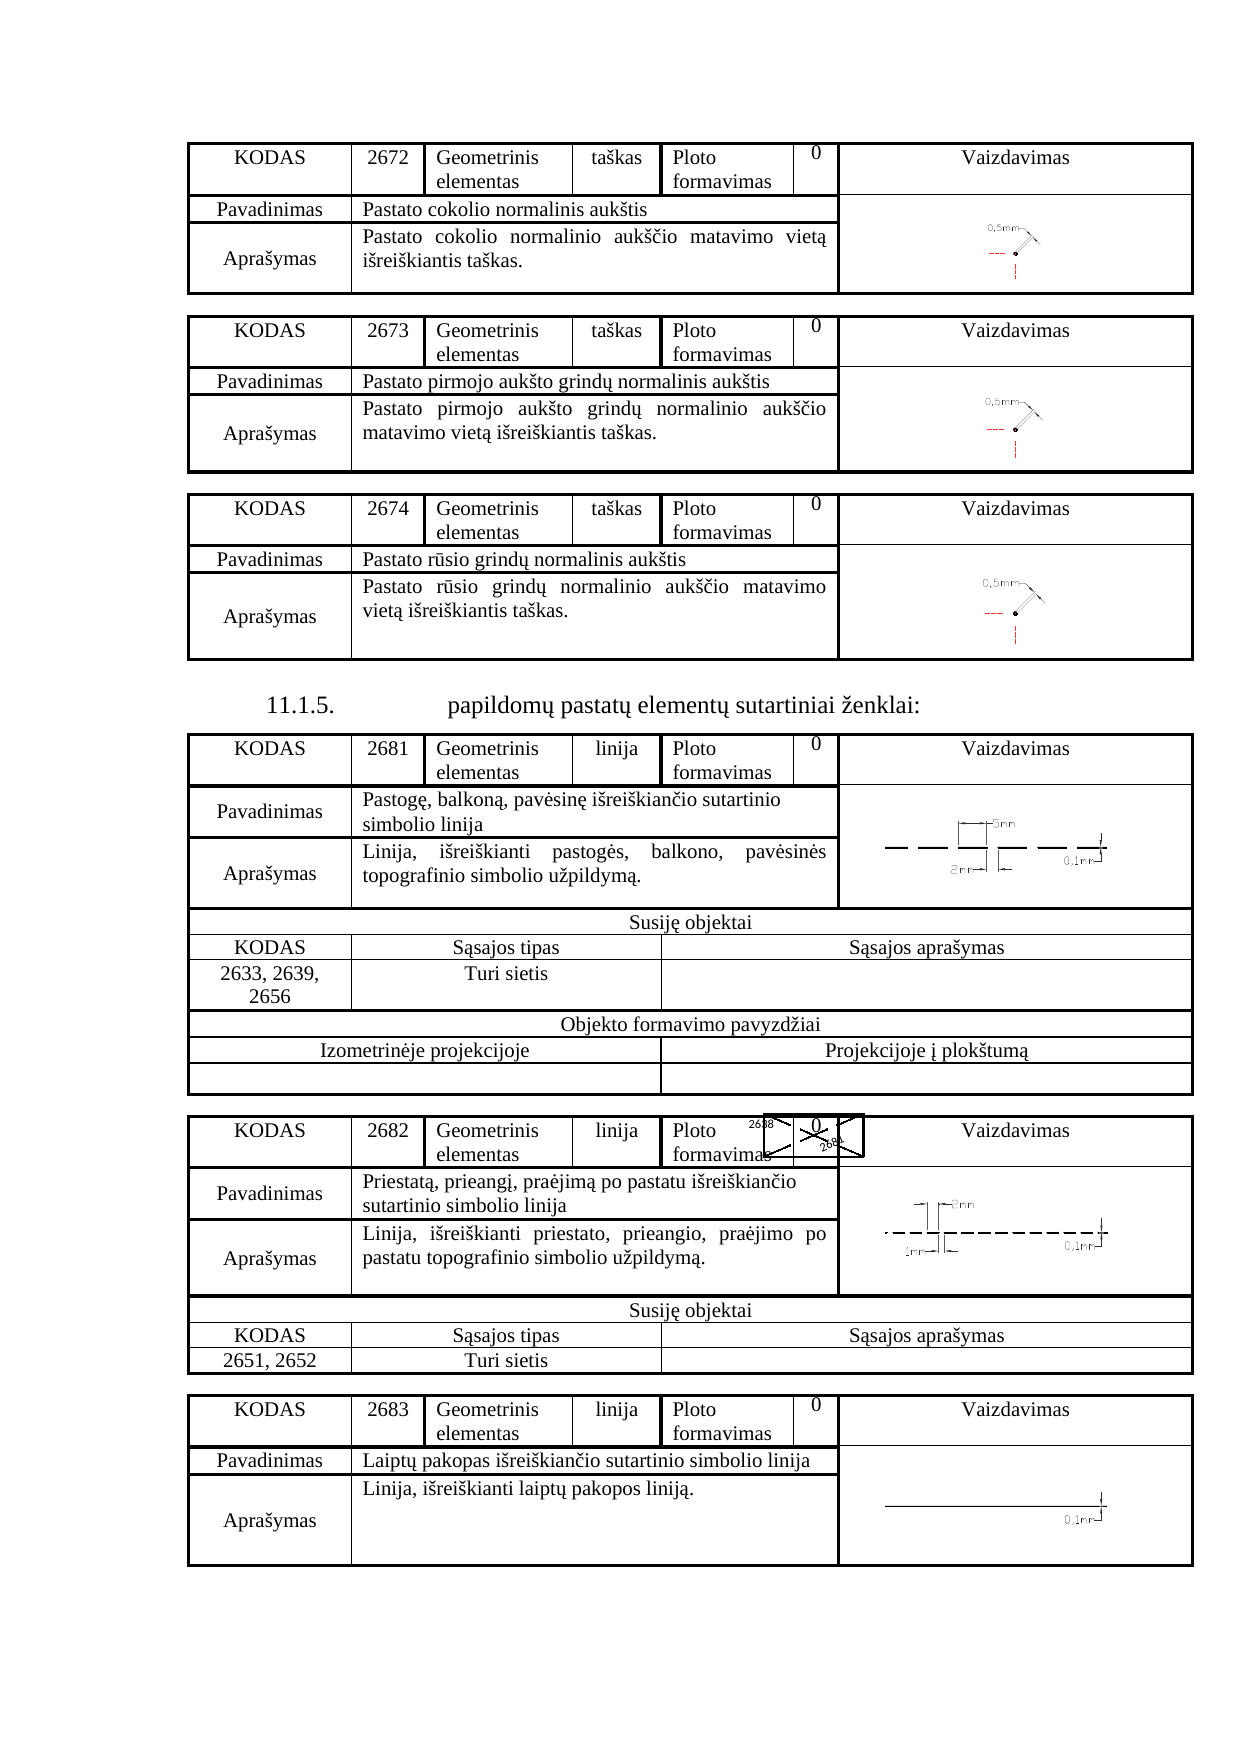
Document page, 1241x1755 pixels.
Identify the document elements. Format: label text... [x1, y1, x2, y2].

table_header Geometrinis elementas [426, 496, 572, 544]
table_cell Turi sietis [352, 960, 661, 1008]
table_header Ploto formavimas [663, 318, 793, 366]
table_cell Pavadinimas [190, 788, 351, 836]
table_cell Pastato rūsio grindų normalinis aukštis [352, 547, 837, 571]
table_header 2681 [352, 736, 423, 784]
table_cell Pavadinimas [190, 197, 351, 221]
table_header KODAS [190, 1397, 351, 1445]
table_cell Aprašymas [190, 1221, 351, 1294]
table_cell Sąsajos tipas [352, 1323, 661, 1347]
table_cell Pastato pirmojo aukšto grindų normalinis aukštis [352, 369, 837, 393]
table_cell Aprašymas [190, 1476, 351, 1564]
table_cell Linija, išreiškianti pastogės, balkono, pavėsinės topografinio simbolio užpildymą. [352, 839, 837, 907]
table_cell Aprašymas [190, 574, 351, 658]
table_cell Pavadinimas [190, 369, 351, 393]
table_header Ploto formavimas [663, 145, 793, 193]
table_cell Pastato pirmojo aukšto grindų normalinio aukščio matavimo vietą išreiškiantis taškas. [352, 396, 837, 470]
table_header Geometrinis elementas [426, 318, 572, 366]
table_header  [794, 736, 837, 784]
table_cell [190, 1064, 660, 1093]
table_header  [794, 496, 837, 544]
table_header 2672 [352, 145, 423, 193]
table_header 2683 [352, 1397, 423, 1445]
table_header linija [573, 1118, 659, 1166]
table_header taškas [573, 496, 659, 544]
table_cell Objekto formavimo pavyzdžiai [190, 1012, 1191, 1036]
table_header Ploto formavimas [663, 736, 793, 784]
table_header Vaizdavimas [840, 318, 1191, 366]
table_header linija [573, 736, 659, 784]
table_header Geometrinis elementas [426, 145, 572, 193]
table_header  [794, 1397, 837, 1445]
table_cell Pavadinimas [190, 547, 351, 571]
table_header 2682 [352, 1118, 423, 1166]
table_cell [662, 1348, 1191, 1372]
table_header KODAS [190, 496, 351, 544]
table_header Vaizdavimas [840, 736, 1191, 784]
table_cell [840, 195, 1191, 292]
table_cell Laiptų pakopas išreiškiančio sutartinio simbolio linija [352, 1449, 837, 1472]
table_cell Pavadinimas [190, 1449, 351, 1472]
table_cell 2651, 2652 [190, 1348, 351, 1372]
table_header  [794, 145, 837, 193]
table_cell Projekcijoje į plokštumą [662, 1038, 1191, 1062]
table_cell Linija, išreiškianti laiptų pakopos liniją. [352, 1476, 837, 1564]
table_cell [662, 960, 1191, 1008]
table_header 2673 [352, 318, 423, 366]
table_header KODAS [190, 736, 351, 784]
table_cell [662, 1064, 1191, 1093]
table_header KODAS [190, 318, 351, 366]
table_cell Pastato rūsio grindų normalinio aukščio matavimo vietą išreiškiantis taškas. [352, 574, 837, 658]
table_header KODAS [190, 1118, 351, 1166]
table_cell KODAS [190, 935, 351, 959]
table_cell [840, 1167, 1191, 1294]
table_header Vaizdavimas [840, 1397, 1191, 1445]
table_cell Aprašymas [190, 396, 351, 470]
table_cell Aprašymas [190, 224, 351, 292]
table_header [794, 1158, 837, 1166]
table_cell Izometrinėje projekcijoje [190, 1038, 660, 1062]
table_header Vaizdavimas [840, 145, 1191, 193]
table_cell Susiję objektai [190, 910, 1191, 934]
table_cell Aprašymas [190, 839, 351, 907]
table_header Vaizdavimas [840, 496, 1191, 544]
table_cell Susiję objektai [190, 1298, 1191, 1322]
table_cell Pastato cokolio normalinio aukščio matavimo vietą išreiškiantis taškas. [352, 224, 837, 292]
table_cell Pavadinimas [190, 1169, 351, 1217]
table_cell KODAS [190, 1323, 351, 1347]
table_header  [794, 318, 837, 366]
table_cell [840, 545, 1191, 658]
table_cell Linija, išreiškianti priestato, prieangio, praėjimo po pastatu topografinio simbolio užpildymą. [352, 1221, 837, 1294]
table_header linija [573, 1397, 659, 1445]
table_header Geometrinis elementas [426, 1118, 572, 1166]
table_cell Priestatą, prieangį, praėjimą po pastatu išreiškiančio sutartinio simbolio linija [352, 1169, 837, 1217]
table_header 2674 [352, 496, 423, 544]
table_header taškas [573, 145, 659, 193]
table_cell Sąsajos tipas [352, 935, 661, 959]
table_cell Sąsajos aprašymas [662, 1323, 1191, 1347]
table_cell [840, 785, 1191, 907]
table_cell Pastato cokolio normalinis aukštis [352, 197, 837, 221]
table_header KODAS [190, 145, 351, 193]
table_cell [840, 367, 1191, 470]
table_cell Turi sietis [352, 1348, 661, 1372]
table_cell Pastogę, balkoną, pavėsinę išreiškiančio sutartinio simbolio linija [352, 788, 837, 836]
table_header Ploto formavimas [663, 1118, 793, 1166]
table_cell [840, 1446, 1191, 1564]
table_header  [794, 1118, 837, 1156]
table_header Vaizdavimas [840, 1118, 1191, 1166]
table_header taškas [573, 318, 659, 366]
text 11.1.5. papildomų pastatų elementų sutartiniai ženklai: [177, 690, 1181, 719]
table_header Geometrinis elementas [426, 736, 572, 784]
table_header Geometrinis elementas [426, 1397, 572, 1445]
table_header Ploto formavimas [663, 496, 793, 544]
table_cell Sąsajos aprašymas [662, 935, 1191, 959]
table_header Ploto formavimas [663, 1397, 793, 1445]
table_cell 2633, 2639, 2656 [190, 960, 351, 1008]
